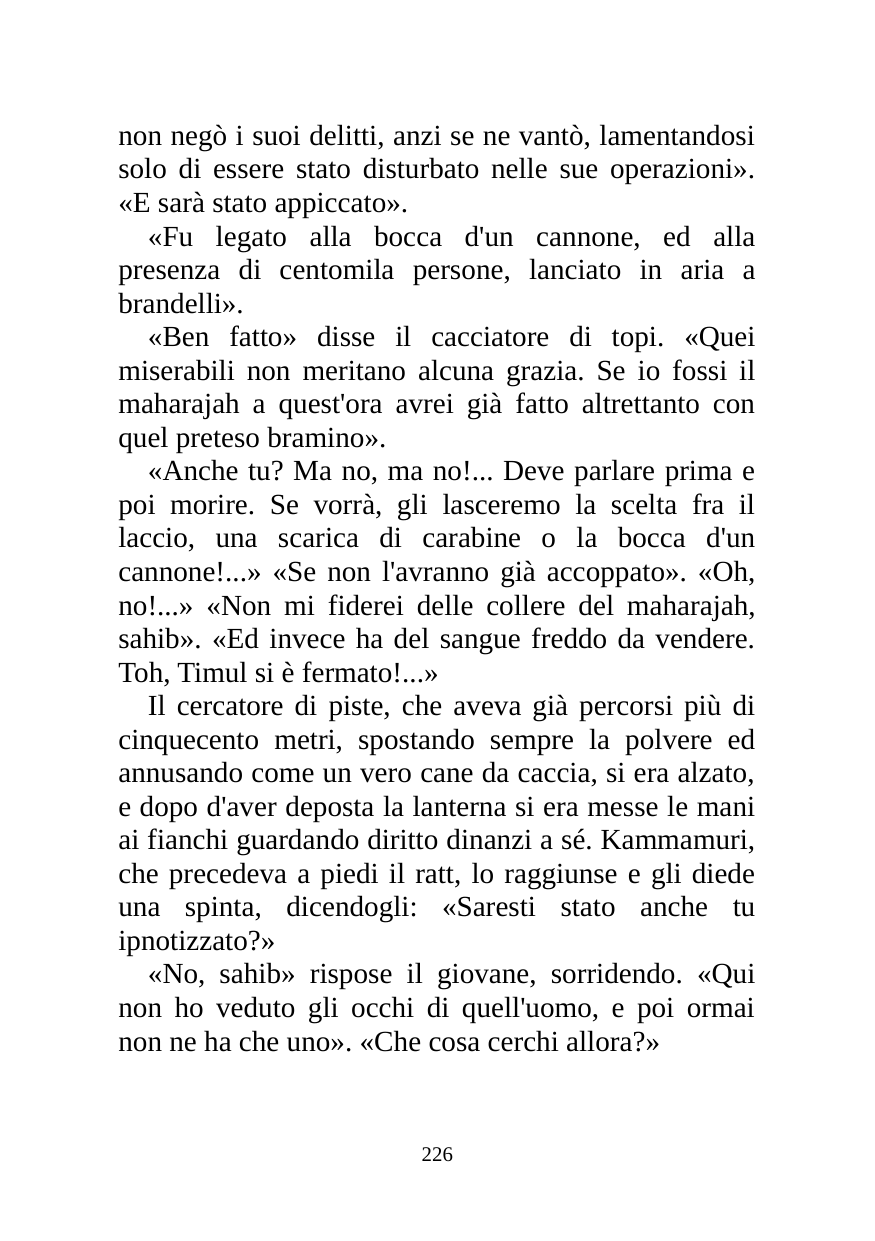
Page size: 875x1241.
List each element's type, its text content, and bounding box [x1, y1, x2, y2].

text «Anche tu? Ma no, ma no!... Deve parlare prima e poi morire. Se vorrà, gli lasceremo la scelta fra il laccio, una scarica di carabine o la bocca d'un cannone!...» «Se non l'avranno già accoppato». «Oh, no!...» «Non mi fiderei delle collere del maharajah, sahib». «Ed invece ha del sangue freddo da vendere. Toh, Timul si è fermato!...» [118, 453, 756, 688]
text non negò i suoi delitti, anzi se ne vantò, lamentandosi solo di essere stato disturbato nelle sue operazioni». «E sarà stato appiccato». [118, 118, 756, 219]
text «No, sahib» rispose il giovane, sorridendo. «Qui non ho veduto gli occhi di quell'uomo, e poi ormai non ne ha che uno». «Che cosa cerchi allora?» [118, 957, 756, 1057]
text «Ben fatto» disse il cacciatore di topi. «Quei miserabili non meritano alcuna grazia. Se io fossi il maharajah a quest'ora avrei già fatto altrettanto con quel preteso bramino». [118, 319, 756, 453]
text «Fu legato alla bocca d'un cannone, ed alla presenza di centomila persone, lanciato in aria a brandelli». [118, 219, 756, 319]
text Il cercatore di piste, che aveva già percorsi più di cinquecento metri, spostando sempre la polvere ed annusando come un vero cane da caccia, si era alzato, e dopo d'aver deposta la lanterna si era messe le mani ai fianchi guardando diritto dinanzi a sé. Kammamuri, che precedeva a piedi il ratt, lo raggiunse e gli diede una spinta, dicendogli: «Saresti stato anche tu ipnotizzato?» [118, 688, 756, 957]
